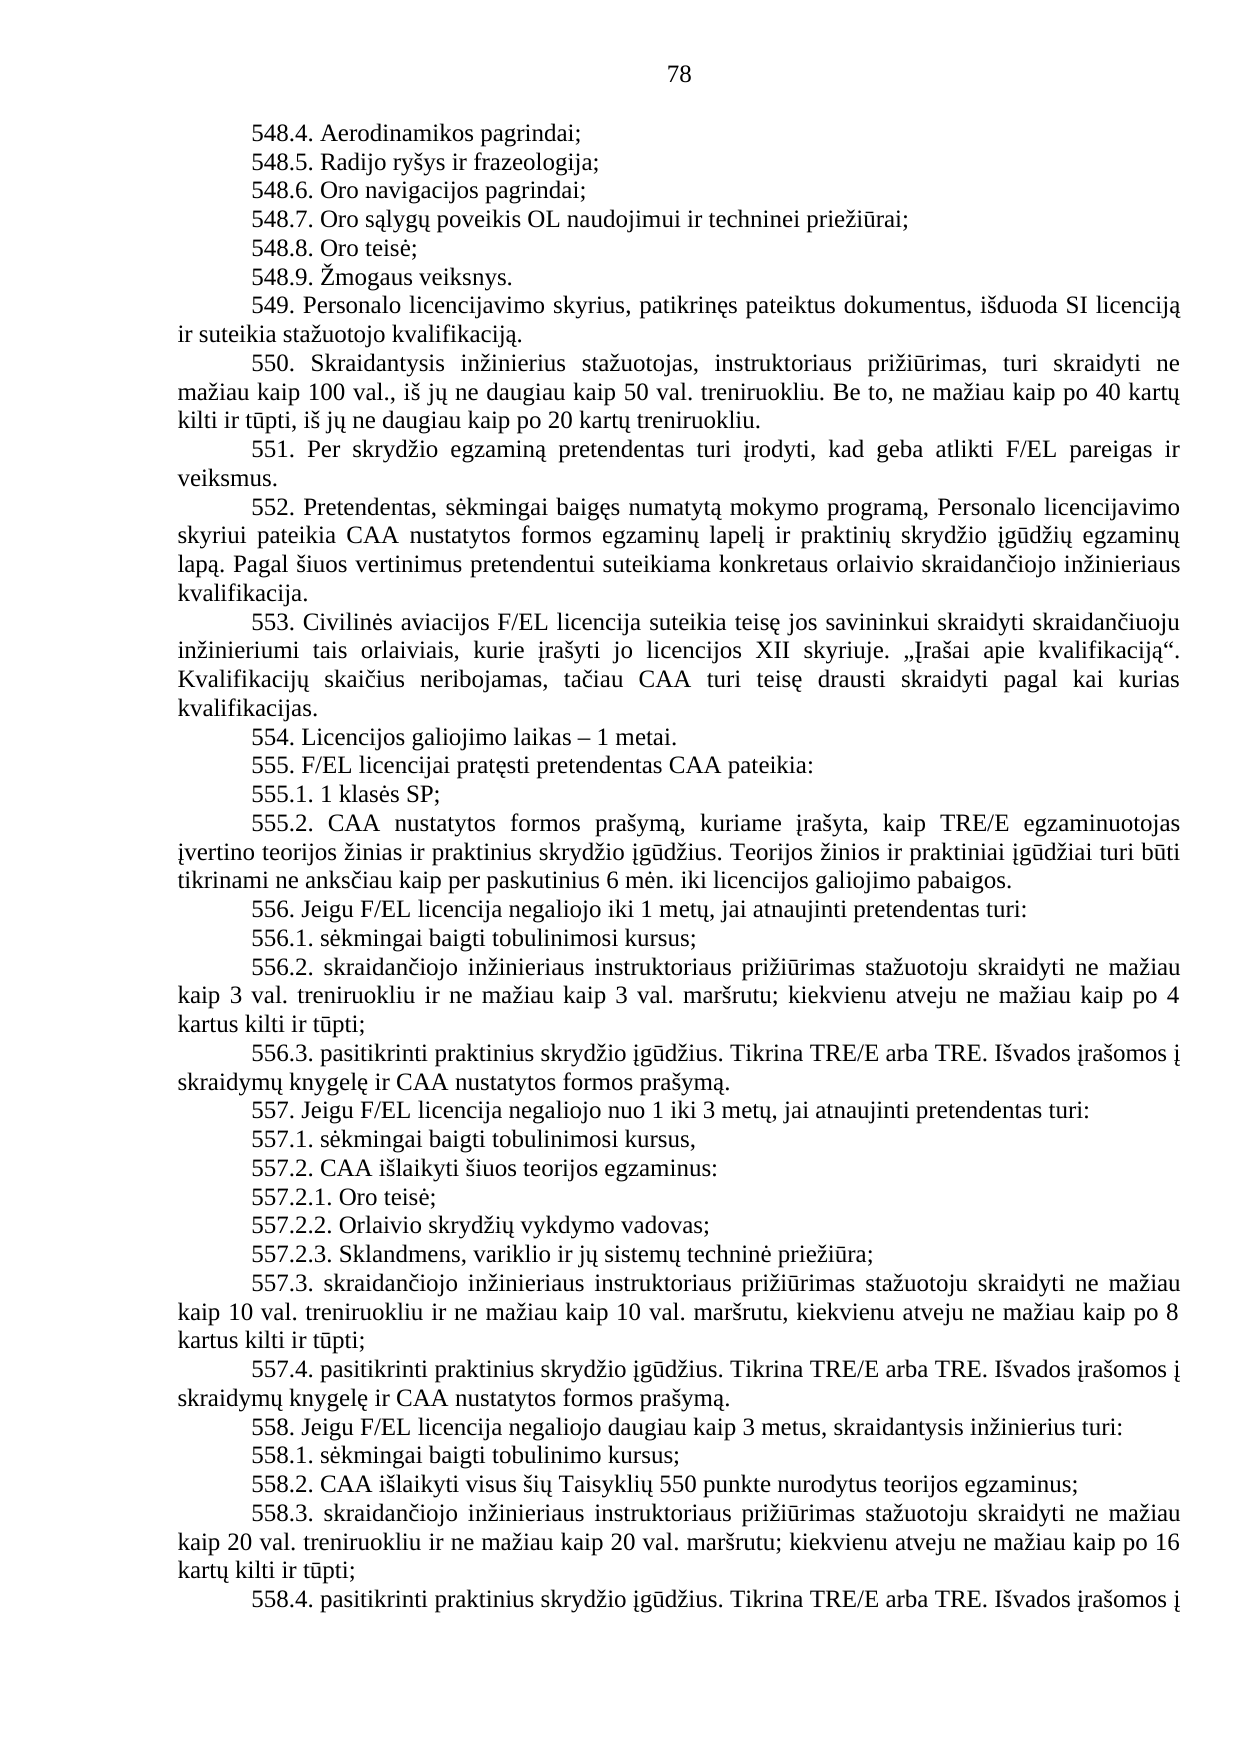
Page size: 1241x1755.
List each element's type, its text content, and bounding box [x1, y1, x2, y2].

text 557. Jeigu F/EL licencija negaliojo nuo 1 iki 3 metų, jai atnaujinti pretendentas turi: [177, 1096, 1181, 1124]
text 557.2.2. Orlaivio skrydžių vykdymo vadovas; [177, 1211, 1181, 1239]
text 548.7. Oro sąlygų poveikis OL naudojimui ir techninei priežiūrai; [177, 204, 1181, 233]
text 549. Personalo licencijavimo skyrius, patikrinęs pateiktus dokumentus, išduoda SI licenciją ir suteikia stažuotojo kvalifikaciją. [177, 291, 1181, 348]
text 557.2.1. Oro teisė; [177, 1182, 1181, 1211]
text 548.8. Oro teisė; [177, 233, 1181, 262]
text 556. Jeigu F/EL licencija negaliojo iki 1 metų, jai atnaujinti pretendentas turi: [177, 894, 1181, 923]
text 552. Pretendentas, sėkmingai baigęs numatytą mokymo programą, Personalo licencijavimo skyriui pateikia CAA nustatytos formos egzaminų lapelį ir praktinių skrydžio įgūdžių egzaminų lapą. Pagal šiuos vertinimus pretendentui suteikiama konkretaus orlaivio skraidančiojo inžinieriaus kvalifikacija. [177, 492, 1181, 607]
text 555. F/EL licencijai pratęsti pretendentas CAA pateikia: [177, 751, 1181, 779]
text 556.2. skraidančiojo inžinieriaus instruktoriaus prižiūrimas stažuotoju skraidyti ne mažiau kaip 3 val. treniruokliu ir ne mažiau kaip 3 val. maršrutu; kiekvienu atveju ne mažiau kaip po 4 kartus kilti ir tūpti; [177, 952, 1181, 1038]
text 557.1. sėkmingai baigti tobulinimosi kursus, [177, 1124, 1181, 1153]
text 548.4. Aerodinamikos pagrindai; [177, 118, 1181, 147]
text 558.1. sėkmingai baigti tobulinimo kursus; [177, 1441, 1181, 1469]
text 558. Jeigu F/EL licencija negaliojo daugiau kaip 3 metus, skraidantysis inžinierius turi: [177, 1412, 1181, 1441]
text 553. Civilinės aviacijos F/EL licencija suteikia teisę jos savininkui skraidyti skraidančiuoju inžinieriumi tais orlaiviais, kurie įrašyti jo licencijos XII skyriuje. „Įrašai apie kvalifikaciją“. Kvalifikacijų skaičius neribojamas, tačiau CAA turi teisę drausti skraidyti pagal kai kurias kvalifikacijas. [177, 607, 1181, 722]
text 548.6. Oro navigacijos pagrindai; [177, 176, 1181, 204]
text 554. Licencijos galiojimo laikas – 1 metai. [177, 722, 1181, 751]
text 548.9. Žmogaus veiksnys. [177, 262, 1181, 291]
text 556.1. sėkmingai baigti tobulinimosi kursus; [177, 923, 1181, 952]
text 551. Per skrydžio egzaminą pretendentas turi įrodyti, kad geba atlikti F/EL pareigas ir veiksmus. [177, 434, 1181, 492]
text 550. Skraidantysis inžinierius stažuotojas, instruktoriaus prižiūrimas, turi skraidyti ne mažiau kaip 100 val., iš jų ne daugiau kaip 50 val. treniruokliu. Be to, ne mažiau kaip po 40 kartų kilti ir tūpti, iš jų ne daugiau kaip po 20 kartų treniruokliu. [177, 348, 1181, 434]
text 557.4. pasitikrinti praktinius skrydžio įgūdžius. Tikrina TRE/E arba TRE. Išvados įrašomos į skraidymų knygelę ir CAA nustatytos formos prašymą. [177, 1354, 1181, 1412]
text 556.3. pasitikrinti praktinius skrydžio įgūdžius. Tikrina TRE/E arba TRE. Išvados įrašomos į skraidymų knygelę ir CAA nustatytos formos prašymą. [177, 1038, 1181, 1096]
text 555.2. CAA nustatytos formos prašymą, kuriame įrašyta, kaip TRE/E egzaminuotojas įvertino teorijos žinias ir praktinius skrydžio įgūdžius. Teorijos žinios ir praktiniai įgūdžiai turi būti tikrinami ne anksčiau kaip per paskutinius 6 mėn. iki licencijos galiojimo pabaigos. [177, 808, 1181, 894]
text 558.3. skraidančiojo inžinieriaus instruktoriaus prižiūrimas stažuotoju skraidyti ne mažiau kaip 20 val. treniruokliu ir ne mažiau kaip 20 val. maršrutu; kiekvienu atveju ne mažiau kaip po 16 kartų kilti ir tūpti; [177, 1498, 1181, 1584]
text 558.2. CAA išlaikyti visus šių Taisyklių 550 punkte nurodytus teorijos egzaminus; [177, 1469, 1181, 1498]
text 557.3. skraidančiojo inžinieriaus instruktoriaus prižiūrimas stažuotoju skraidyti ne mažiau kaip 10 val. treniruokliu ir ne mažiau kaip 10 val. maršrutu, kiekvienu atveju ne mažiau kaip po 8 kartus kilti ir tūpti; [177, 1268, 1181, 1354]
text 557.2. CAA išlaikyti šiuos teorijos egzaminus: [177, 1153, 1181, 1182]
text 557.2.3. Sklandmens, variklio ir jų sistemų techninė priežiūra; [177, 1239, 1181, 1268]
text 558.4. pasitikrinti praktinius skrydžio įgūdžius. Tikrina TRE/E arba TRE. Išvados įrašomos į [177, 1584, 1181, 1613]
text 555.1. 1 klasės SP; [177, 779, 1181, 808]
text 548.5. Radijo ryšys ir frazeologija; [177, 147, 1181, 176]
